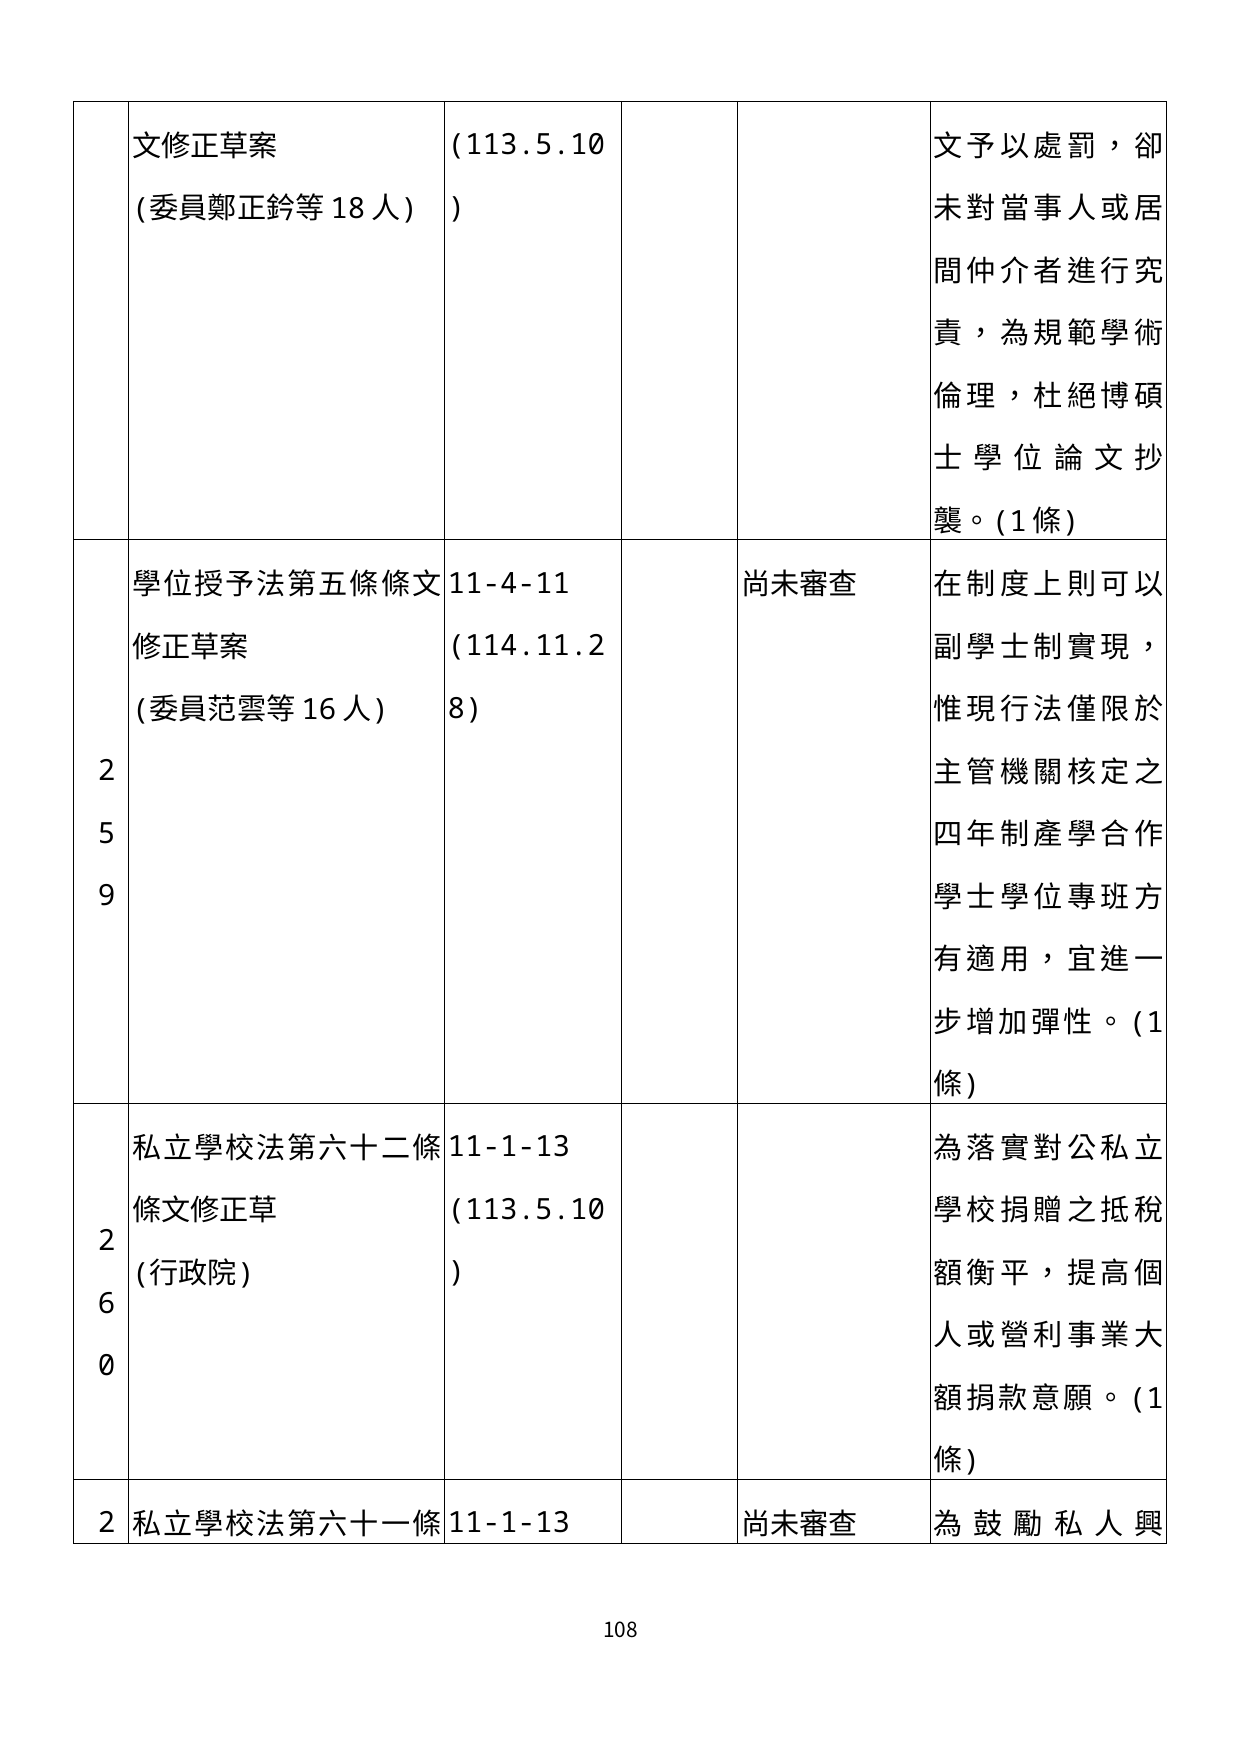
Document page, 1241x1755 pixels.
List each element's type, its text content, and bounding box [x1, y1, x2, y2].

table_cell [622, 102, 737, 539]
table_cell [74, 102, 128, 539]
table_cell [738, 1104, 930, 1479]
table_cell 11-4-11 (114.11.28) [445, 540, 621, 1103]
table_cell 學位授予法第五條條文修正草案 (委員范雲等16人) [129, 540, 444, 1103]
table_cell 在制度上則可以副學士制實現，惟現行法僅限於主管機關核定之四年制產學合作學士學位專班方有適用，宜進一步增加彈性。(1條) [931, 540, 1166, 1103]
table_cell 11-1-13 [445, 1480, 621, 1542]
table_cell [74, 1104, 128, 1479]
table_cell 11-1-13 (113.5.10) [445, 1104, 621, 1479]
table_cell 私立學校法第六十二條條文修正草 (行政院) [129, 1104, 444, 1479]
table_cell 尚未審查 [738, 540, 930, 1103]
table_cell [738, 102, 930, 539]
table_cell (113.5.10) [445, 102, 621, 539]
table_cell 文予以處罰，卻未對當事人或居間仲介者進行究責，為規範學術倫理，杜絕博碩士學位論文抄襲。(1條) [931, 102, 1166, 539]
table_cell 文修正草案 (委員鄭正鈐等18人) [129, 102, 444, 539]
table_cell [74, 540, 128, 1103]
table_cell [74, 1480, 128, 1542]
table_cell 尚未審查 [738, 1480, 930, 1542]
table_cell 私立學校法第六十一條 [129, 1480, 444, 1542]
table_cell [622, 1480, 737, 1542]
table_cell [622, 1104, 737, 1479]
table_cell 為鼓勵私人興 [931, 1480, 1166, 1542]
table_cell [622, 540, 737, 1103]
table_cell 為落實對公私立學校捐贈之抵稅額衡平，提高個人或營利事業大額捐款意願。(1條) [931, 1104, 1166, 1479]
